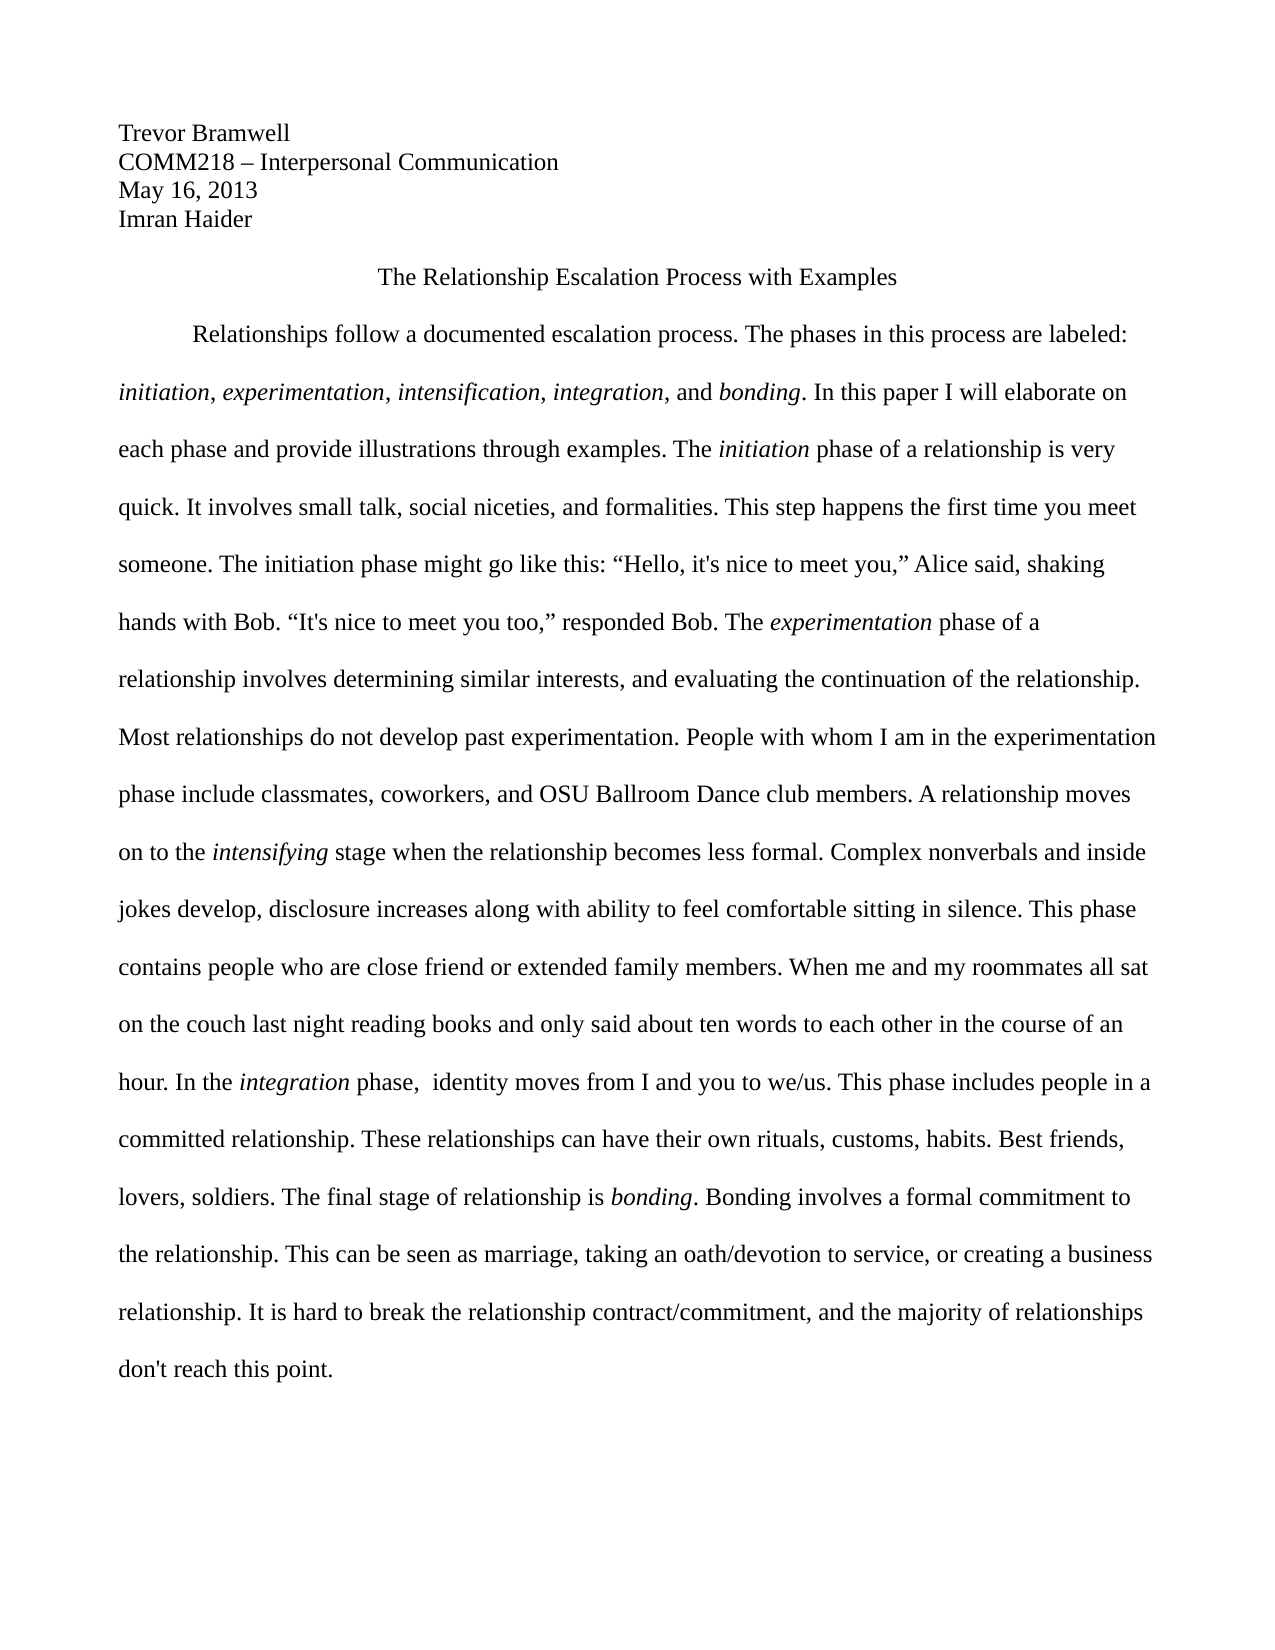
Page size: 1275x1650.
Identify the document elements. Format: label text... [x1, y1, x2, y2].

text Imran Haider [118, 204, 1157, 233]
text Relationships follow a documented escalation process. The phases in this process are labeled: initiation, experimentation, intensification, integration, and bonding. In this paper I will elaborate on each phase and provide illustrations through examples. The initiation phase of a relationship is very quick. It involves small talk, social niceties, and formalities. This step happens the first time you meet someone. The initiation phase might go like this: “Hello, it's nice to meet you,” Alice said, shaking hands with Bob. “It's nice to meet you too,” responded Bob. The experimentation phase of a relationship involves determining similar interests, and evaluating the continuation of the relationship. Most relationships do not develop past experimentation. People with whom I am in the experimentation phase include classmates, coworkers, and OSU Ballroom Dance club members. A relationship moves on to the intensifying stage when the relationship becomes less formal. Complex nonverbals and inside jokes develop, disclosure increases along with ability to feel comfortable sitting in silence. This phase contains people who are close friend or extended family members. When me and my roommates all sat on the couch last night reading books and only said about ten words to each other in the course of an hour. In the integration phase, identity moves from I and you to we/us. This phase includes people in a committed relationship. These relationships can have their own rituals, customs, habits. Best friends, lovers, soldiers. The final stage of relationship is bonding. Bonding involves a formal commitment to the relationship. This can be seen as marriage, taking an oath/devotion to service, or creating a business relationship. It is hard to break the relationship contract/commitment, and the majority of relationships don't reach this point. [118, 319, 1157, 1383]
text Trevor Bramwell [118, 118, 1157, 147]
text The Relationship Escalation Process with Examples [118, 262, 1157, 291]
text May 16, 2013 [118, 176, 1157, 204]
text COMM218 – Interpersonal Communication [118, 147, 1157, 176]
